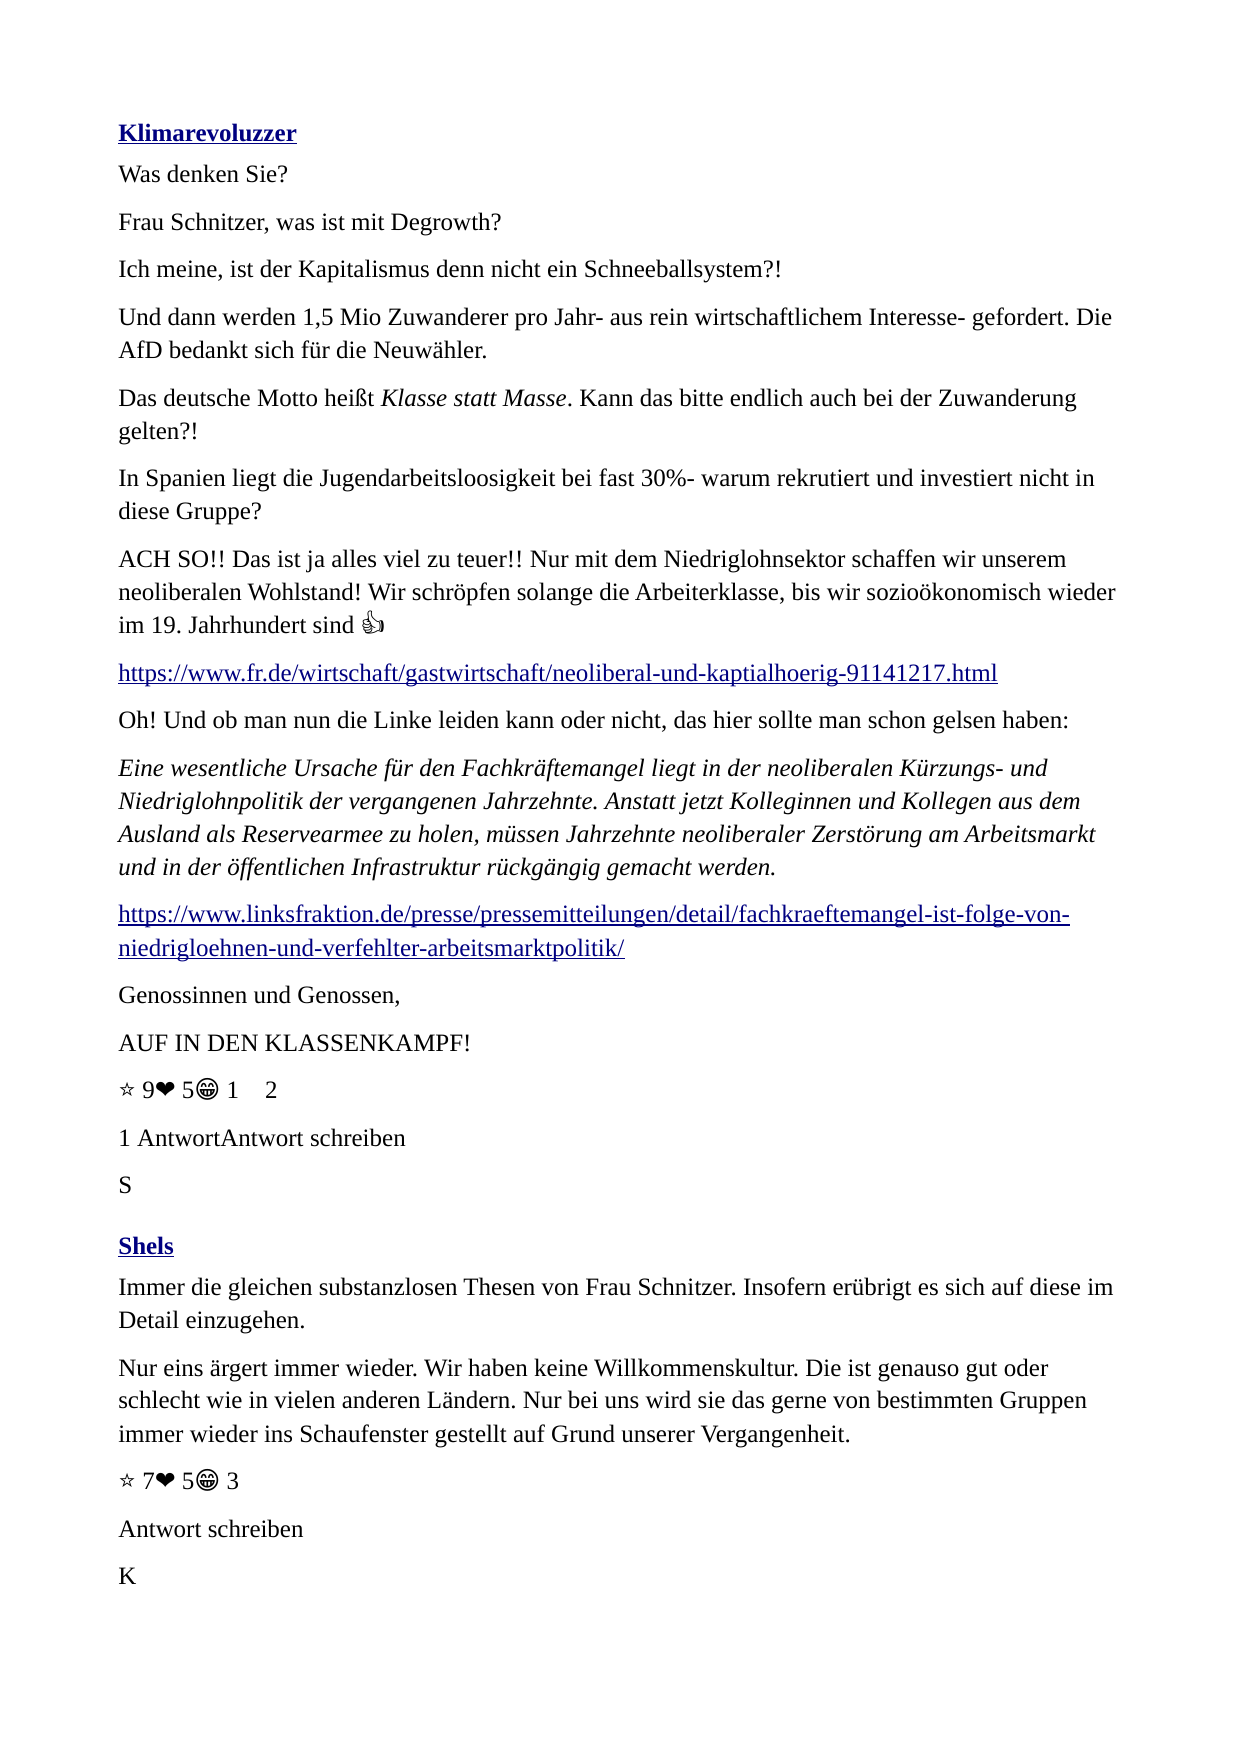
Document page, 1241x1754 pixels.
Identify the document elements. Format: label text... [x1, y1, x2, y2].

text Eine wesentliche Ursache für den Fachkräftemangel liegt in der neoliberalen Kürzungs- und Niedriglohnpolitik der vergangenen Jahrzehnte. Anstatt jetzt Kolleginnen und Kollegen aus dem Ausland als Reservearmee zu holen, müssen Jahrzehnte neoliberaler Zerstörung am Arbeitsmarkt und in der öffentlichen Infrastruktur rückgängig gemacht werden. [118, 753, 1122, 881]
text Das deutsche Motto heißt Klasse statt Masse. Kann das bitte endlich auch bei der Zuwanderung gelten?! [118, 383, 1122, 444]
text ⭐️ 9❤️ 5😁 1🤨 2 [118, 1075, 1122, 1104]
text Nur eins ärgert immer wieder. Wir haben keine Willkommenskultur. Die ist genauso gut oder schlecht wie in vielen anderen Ländern. Nur bei uns wird sie das gerne von bestimmten Gruppen immer wieder ins Schaufenster gestellt auf Grund unserer Vergangenheit. [118, 1353, 1122, 1447]
text S [118, 1171, 1122, 1199]
text 1 AntwortAntwort schreiben [118, 1123, 1122, 1152]
text Ich meine, ist der Kapitalismus denn nicht ein Schneeballsystem?! [118, 254, 1122, 283]
subtitle Shels [118, 1231, 1122, 1259]
text Frau Schnitzer, was ist mit Degrowth? [118, 207, 1122, 236]
text ACH SO!! Das ist ja alles viel zu teuer!! Nur mit dem Niedriglohnsektor schaffen wir unserem neoliberalen Wohlstand! Wir schröpfen solange die Arbeiterklasse, bis wir sozioökonomisch wieder im 19. Jahrhundert sind 👍🏼 [118, 544, 1122, 639]
text Und dann werden 1,5 Mio Zuwanderer pro Jahr- aus rein wirtschaftlichem Interesse- gefordert. Die AfD bedankt sich für die Neuwähler. [118, 302, 1122, 364]
text Immer die gleichen substanzlosen Thesen von Frau Schnitzer. Insofern erübrigt es sich auf diese im Detail einzugehen. [118, 1272, 1122, 1334]
text ⭐️ 7❤️ 5😁 3 [118, 1466, 1122, 1495]
text In Spanien liegt die Jugendarbeitsloosigkeit bei fast 30%- warum rekrutiert und investiert nicht in diese Gruppe? [118, 463, 1122, 525]
subtitle Klimarevoluzzer [118, 118, 1122, 147]
text Oh! Und ob man nun die Linke leiden kann oder nicht, das hier sollte man schon gelsen haben: [118, 705, 1122, 734]
text https://www.linksfraktion.de/presse/pressemitteilungen/detail/fachkraeftemangel-ist-folge-von-niedrigloehnen-und-verfehlter-arbeitsmarktpolitik/ [118, 899, 1122, 961]
text https://www.fr.de/wirtschaft/gastwirtschaft/neoliberal-und-kaptialhoerig-91141217.html [118, 658, 1122, 686]
text Was denken Sie? [118, 159, 1122, 188]
text Antwort schreiben [118, 1514, 1122, 1543]
text K [118, 1561, 1122, 1590]
text AUF IN DEN KLASSENKAMPF! [118, 1028, 1122, 1057]
text Genossinnen und Genossen, [118, 980, 1122, 1009]
